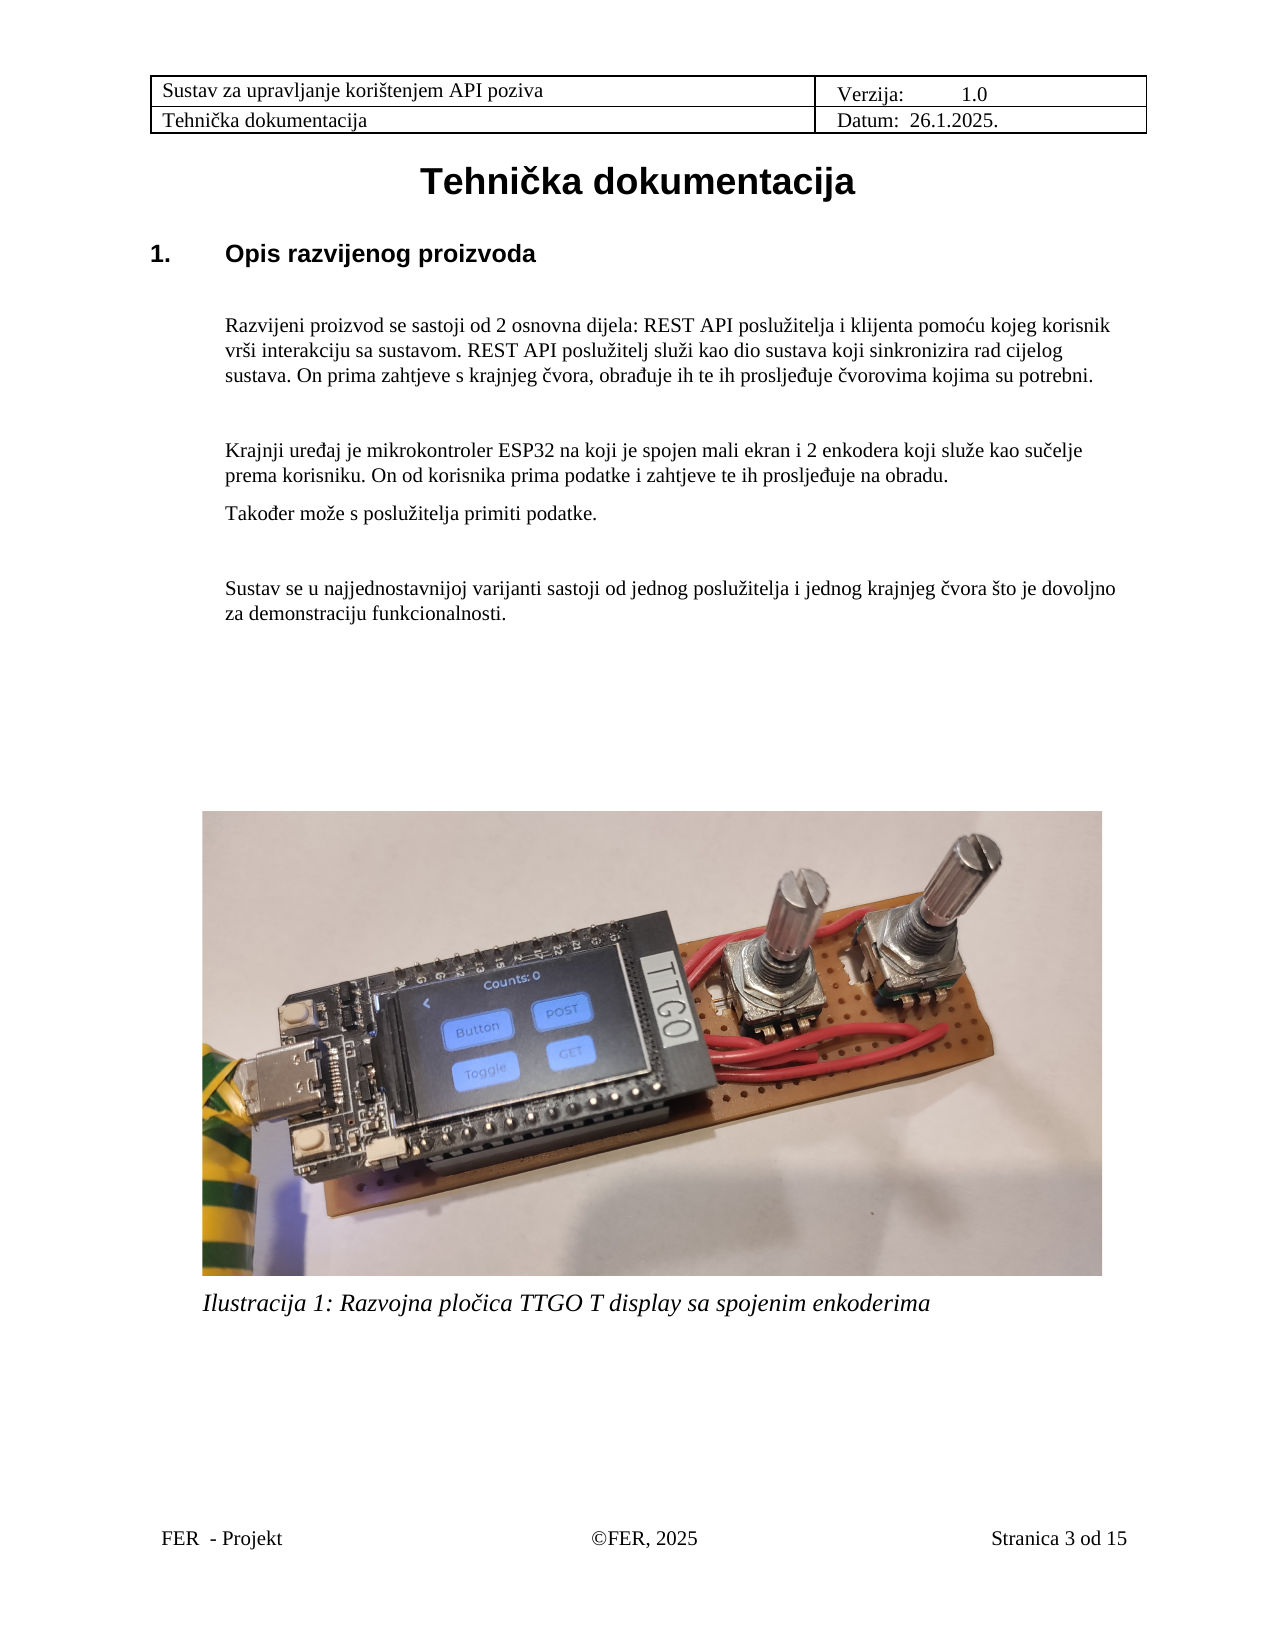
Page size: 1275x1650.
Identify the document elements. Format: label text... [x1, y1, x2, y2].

text Krajnji uređaj je mikrokontroler ESP32 na koji je spojen mali ekran i 2 enkodera koji služe kao sučelje prema korisniku. On od korisnika prima podatke i zahtjeve te ih prosljeđuje na obradu. [225, 437, 1125, 487]
title Tehnička dokumentacija [150, 159, 1125, 202]
text Također može s poslužitelja primiti podatke. [225, 499, 1125, 524]
text [202, 798, 1102, 811]
text Sustav se u najjednostavnijoj varijanti sastoji od jednog poslužitelja i jednog krajnjeg čvora što je dovoljno za demonstraciju funkcionalnosti. [225, 574, 1125, 624]
text Razvijeni proizvod se sastoji od 2 osnovna dijela: REST API poslužitelja i klijenta pomoću kojeg korisnik vrši interakciju sa sustavom. REST API poslužitelj služi kao dio sustava koji sinkronizira rad cijelog sustava. On prima zahtjeve s krajnjeg čvora, obrađuje ih te ih prosljeđuje čvorovima kojima su potrebni. [225, 312, 1125, 387]
text Ilustracija 1: Razvojna pločica TTGO T display sa spojenim enkoderima [202, 1006, 1102, 1317]
subtitle Opis razvijenog proizvoda [150, 239, 1125, 268]
picture [202, 811, 1103, 1006]
